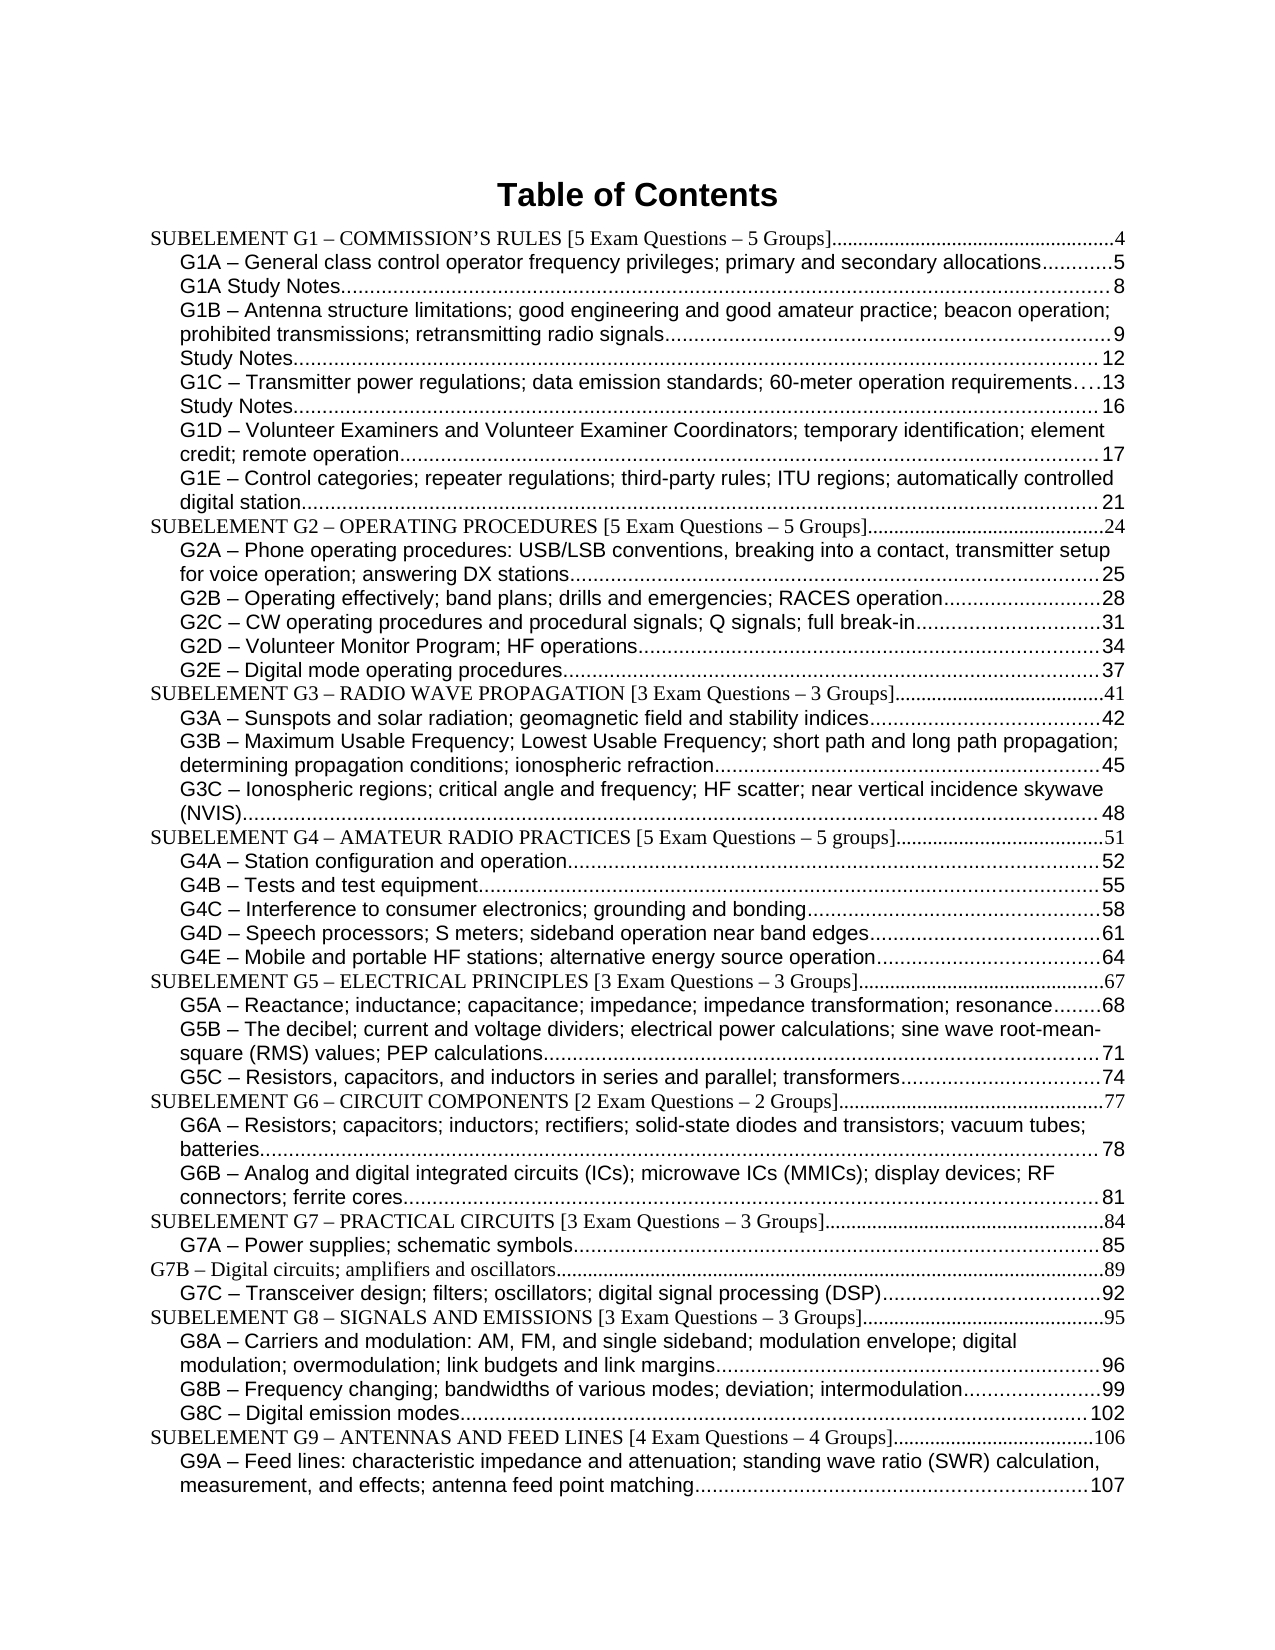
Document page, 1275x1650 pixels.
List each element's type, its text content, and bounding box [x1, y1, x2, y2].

text G1A – General class control operator frequency privileges; primary and secondary allocations 5 [179, 250, 1125, 274]
text G5A – Reactance; inductance; capacitance; impedance; impedance transformation; resonance 68 [179, 993, 1125, 1017]
text G8C – Digital emission modes 102 [179, 1401, 1125, 1425]
text G9A – Feed lines: characteristic impedance and attenuation; standing wave ratio (SWR) calculation, measurement, and effects; antenna feed point matching 107 [179, 1449, 1125, 1497]
text G2D – Volunteer Monitor Program; HF operations 34 [179, 633, 1125, 657]
text SUBELEMENT G9 – ANTENNAS AND FEED LINES [4 Exam Questions – 4 Groups] 106 [150, 1425, 1125, 1449]
text SUBELEMENT G6 – CIRCUIT COMPONENTS [2 Exam Questions – 2 Groups] 77 [150, 1089, 1125, 1113]
text SUBELEMENT G5 – ELECTRICAL PRINCIPLES [3 Exam Questions – 3 Groups] 67 [150, 969, 1125, 993]
text G6B – Analog and digital integrated circuits (ICs); microwave ICs (MMICs); display devices; RF connectors; ferrite cores 81 [179, 1161, 1125, 1209]
text G4C – Interference to consumer electronics; grounding and bonding 58 [179, 897, 1125, 921]
text G2B – Operating effectively; band plans; drills and emergencies; RACES operation 28 [179, 586, 1125, 609]
text G2A – Phone operating procedures: USB/LSB conventions, breaking into a contact, transmitter setup for voice operation; answering DX stations 25 [179, 538, 1125, 586]
text G3B – Maximum Usable Frequency; Lowest Usable Frequency; short path and long path propagation; determining propagation conditions; ionospheric refraction 45 [179, 729, 1125, 777]
text SUBELEMENT G4 – AMATEUR RADIO PRACTICES [5 Exam Questions – 5 groups] 51 [150, 825, 1125, 849]
text SUBELEMENT G8 – SIGNALS AND EMISSIONS [3 Exam Questions – 3 Groups] 95 [150, 1305, 1125, 1329]
subtitle Table of Contents [150, 175, 1125, 213]
text G1E – Control categories; repeater regulations; third-party rules; ITU regions; automatically controlled digital station 21 [179, 466, 1125, 513]
text G7C – Transceiver design; filters; oscillators; digital signal processing (DSP) 92 [179, 1281, 1125, 1305]
text G6A – Resistors; capacitors; inductors; rectifiers; solid-state diodes and transistors; vacuum tubes; batteries 78 [179, 1113, 1125, 1161]
text G5B – The decibel; current and voltage dividers; electrical power calculations; sine wave root-mean-square (RMS) values; PEP calculations 71 [179, 1017, 1125, 1065]
text SUBELEMENT G7 – PRACTICAL CIRCUITS [3 Exam Questions – 3 Groups] 84 [150, 1209, 1125, 1233]
text Study Notes 16 [179, 394, 1125, 418]
text G4B – Tests and test equipment 55 [179, 873, 1125, 897]
text G4A – Station configuration and operation 52 [179, 849, 1125, 873]
text G4D – Speech processors; S meters; sideband operation near band edges 61 [179, 921, 1125, 945]
text G8A – Carriers and modulation: AM, FM, and single sideband; modulation envelope; digital modulation; overmodulation; link budgets and link margins 96 [179, 1329, 1125, 1377]
text G3A – Sunspots and solar radiation; geomagnetic field and stability indices 42 [179, 705, 1125, 729]
text G1D – Volunteer Examiners and Volunteer Examiner Coordinators; temporary identification; element credit; remote operation 17 [179, 418, 1125, 466]
text G1C – Transmitter power regulations; data emission standards; 60-meter operation requirements 13 [179, 370, 1125, 394]
text G1A Study Notes 8 [179, 274, 1125, 298]
text G4E – Mobile and portable HF stations; alternative energy source operation 64 [179, 945, 1125, 969]
text SUBELEMENT G3 – RADIO WAVE PROPAGATION [3 Exam Questions – 3 Groups] 41 [150, 681, 1125, 705]
text G3C – Ionospheric regions; critical angle and frequency; HF scatter; near vertical incidence skywave (NVIS) 48 [179, 777, 1125, 825]
text G7B – Digital circuits; amplifiers and oscillators 89 [150, 1257, 1125, 1281]
text G2E – Digital mode operating procedures 37 [179, 657, 1125, 681]
text SUBELEMENT G2 – OPERATING PROCEDURES [5 Exam Questions – 5 Groups] 24 [150, 513, 1125, 538]
text G2C – CW operating procedures and procedural signals; Q signals; full break-in 31 [179, 609, 1125, 633]
text G5C – Resistors, capacitors, and inductors in series and parallel; transformers 74 [179, 1065, 1125, 1089]
text G1B – Antenna structure limitations; good engineering and good amateur practice; beacon operation; prohibited transmissions; retransmitting radio signals 9 [179, 298, 1125, 346]
text SUBELEMENT G1 – COMMISSION’S RULES [5 Exam Questions – 5 Groups] 4 [150, 226, 1125, 250]
text G7A – Power supplies; schematic symbols 85 [179, 1233, 1125, 1257]
text G8B – Frequency changing; bandwidths of various modes; deviation; intermodulation 99 [179, 1377, 1125, 1401]
text Study Notes 12 [179, 346, 1125, 370]
